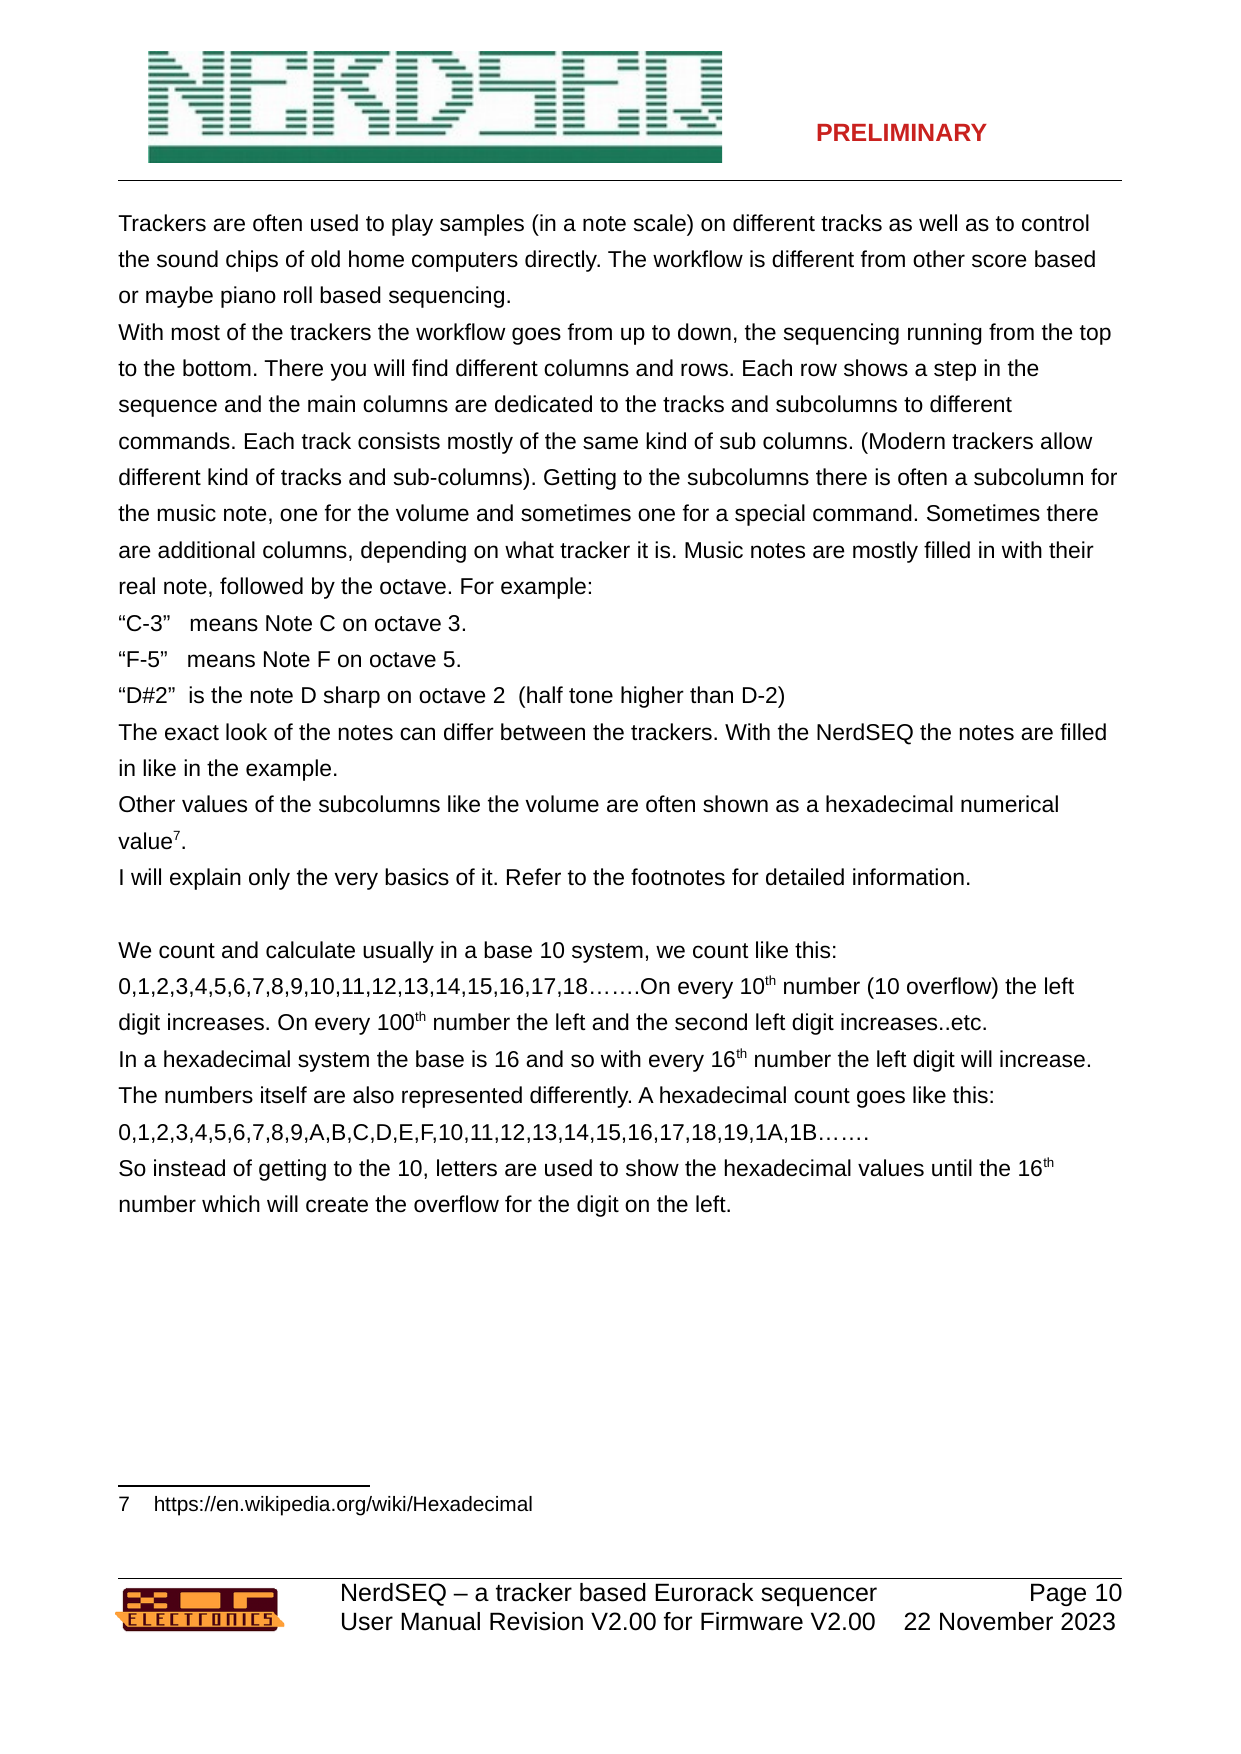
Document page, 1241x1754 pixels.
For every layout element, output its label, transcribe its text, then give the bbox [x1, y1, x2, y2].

text The exact look of the notes can differ between the trackers. With the NerdSEQ the notes are filled in like in the example. [118, 718, 1122, 781]
picture [148, 51, 723, 163]
text “F-5” means Note F on octave 5. [118, 646, 1122, 672]
text In a hexadecimal system the base is 16 and so with every 16th number the left digit will increase. The numbers itself are also represented differently. A hexadecimal count goes like this: [118, 1046, 1122, 1108]
text With most of the trackers the workflow goes from up to down, the sequencing running from the top to the bottom. There you will find different columns and rows. Each row shows a step in the sequence and the main columns are dedicated to the tracks and subcolumns to different commands. Each track consists mostly of the same kind of sub columns. (Modern trackers allow different kind of tracks and sub-columns). Getting to the subcolumns there is often a subcolumn for the music note, one for the volume and sometimes one for a special command. Sometimes there are additional columns, depending on what tracker it is. Music notes are mostly filled in with their real note, followed by the octave. For example: [118, 319, 1122, 599]
text “D#2” is the note D sharp on octave 2 (half tone higher than D-2) [118, 682, 1122, 708]
text https://en.wikipedia.org/wiki/Hexadecimal [118, 1492, 1122, 1516]
text Other values of the subcolumns like the volume are often shown as a hexadecimal numerical value. [118, 791, 1122, 854]
text So instead of getting to the 10, letters are used to show the hexadecimal values until the 16th number which will create the overflow for the digit on the left. [118, 1155, 1122, 1217]
text “C-3” means Note C on octave 3. [118, 609, 1122, 636]
picture [115, 1584, 285, 1634]
text I will explain only the very basics of it. Refer to the footnotes for detailed information. [118, 864, 1122, 890]
text Trackers are often used to play samples (in a note scale) on different tracks as well as to control the sound chips of old home computers directly. The workflow is different from other score based or maybe piano roll based sequencing. [118, 209, 1122, 309]
text We count and calculate usually in a base 10 system, we count like this: 0,1,2,3,4,5,6,7,8,9,10,11,12,13,14,15,16,17,18…….On every 10th number (10 overflow) the left digit increases. On every 100th number the left and the second left digit increases..etc. [118, 937, 1122, 1036]
text 0,1,2,3,4,5,6,7,8,9,A,B,C,D,E,F,10,11,12,13,14,15,16,17,18,19,1A,1B……. [118, 1118, 1122, 1145]
